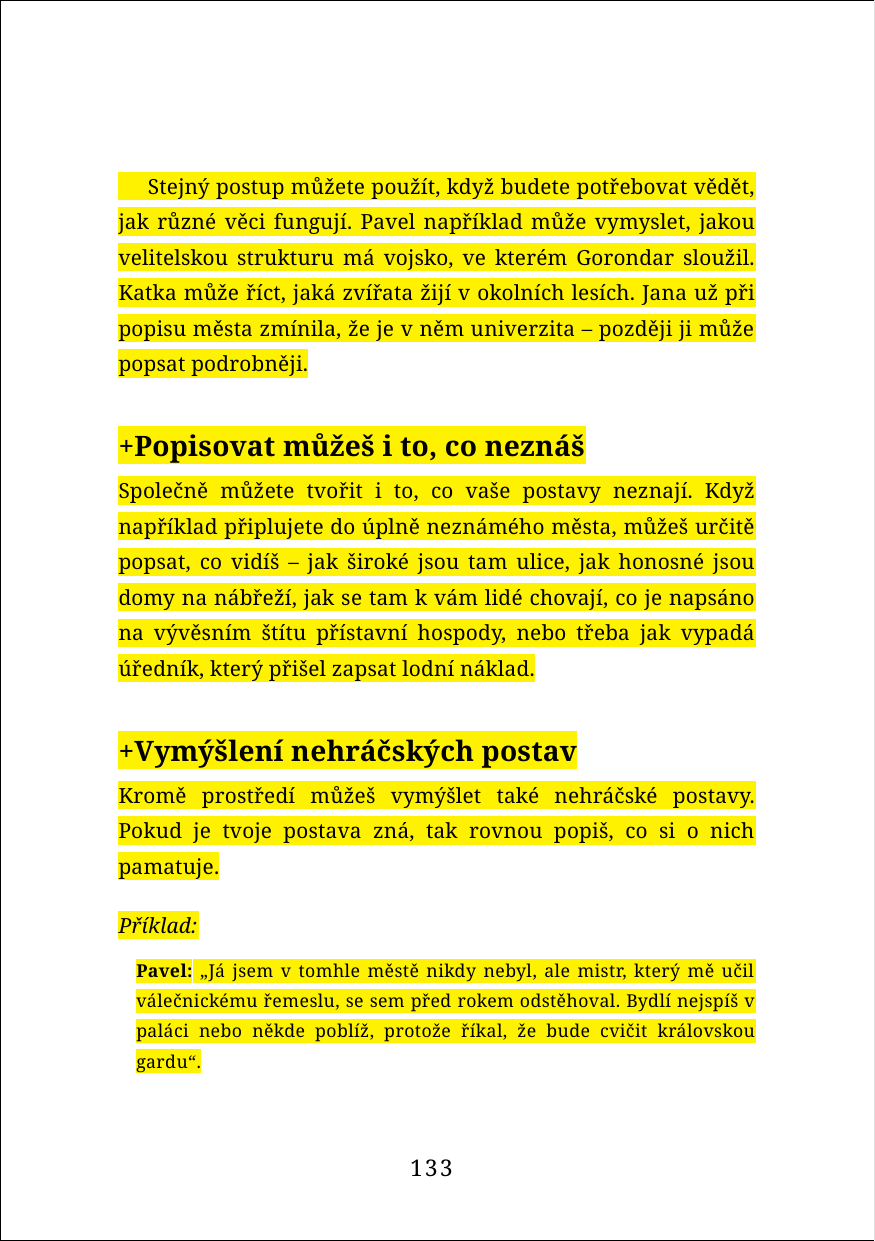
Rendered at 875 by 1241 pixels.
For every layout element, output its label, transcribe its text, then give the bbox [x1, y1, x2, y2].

text Společně můžete tvořit i to, co vaše postavy neznají. Když například připlujete do úplně neznámého města, můžeš určitě popsat, co vidíš – jak široké jsou tam ulice, jak honosné jsou domy na nábřeží, jak se tam k vám lidé chovají, co je napsáno na vývěsním štítu přístavní hospody, nebo třeba jak vypadá úředník, který přišel zapsat lodní náklad. [118, 476, 756, 682]
subtitle +Vymýšlení nehráčských postav [118, 731, 756, 769]
subtitle +Popisovat můžeš i to, co neznáš [118, 426, 756, 464]
text Stejný postup můžete použít, když budete potřebovat vědět, jak různé věci fungují. Pavel například může vymyslet, jakou velitelskou strukturu má vojsko, ve kterém Gorondar sloužil. Katka může říct, jaká zvířata žijí v okolních lesích. Jana už při popisu města zmínila, že je v něm univerzita – později ji může popsat podrobněji. [118, 172, 756, 378]
text Pavel: „Já jsem v tomhle městě nikdy nebyl, ale mistr, který mě učil válečnickému řemeslu, se sem před rokem odstěhoval. Bydlí nejspíš v paláci nebo někde poblíž, protože říkal, že bude cvičit královskou gardu“. [136, 958, 756, 1073]
text Kromě prostředí můžeš vymýšlet také nehráčské postavy. Pokud je tvoje postava zná, tak rovnou popiš, co si o nich pamatuje. [118, 781, 756, 880]
text Příklad: [118, 911, 756, 939]
